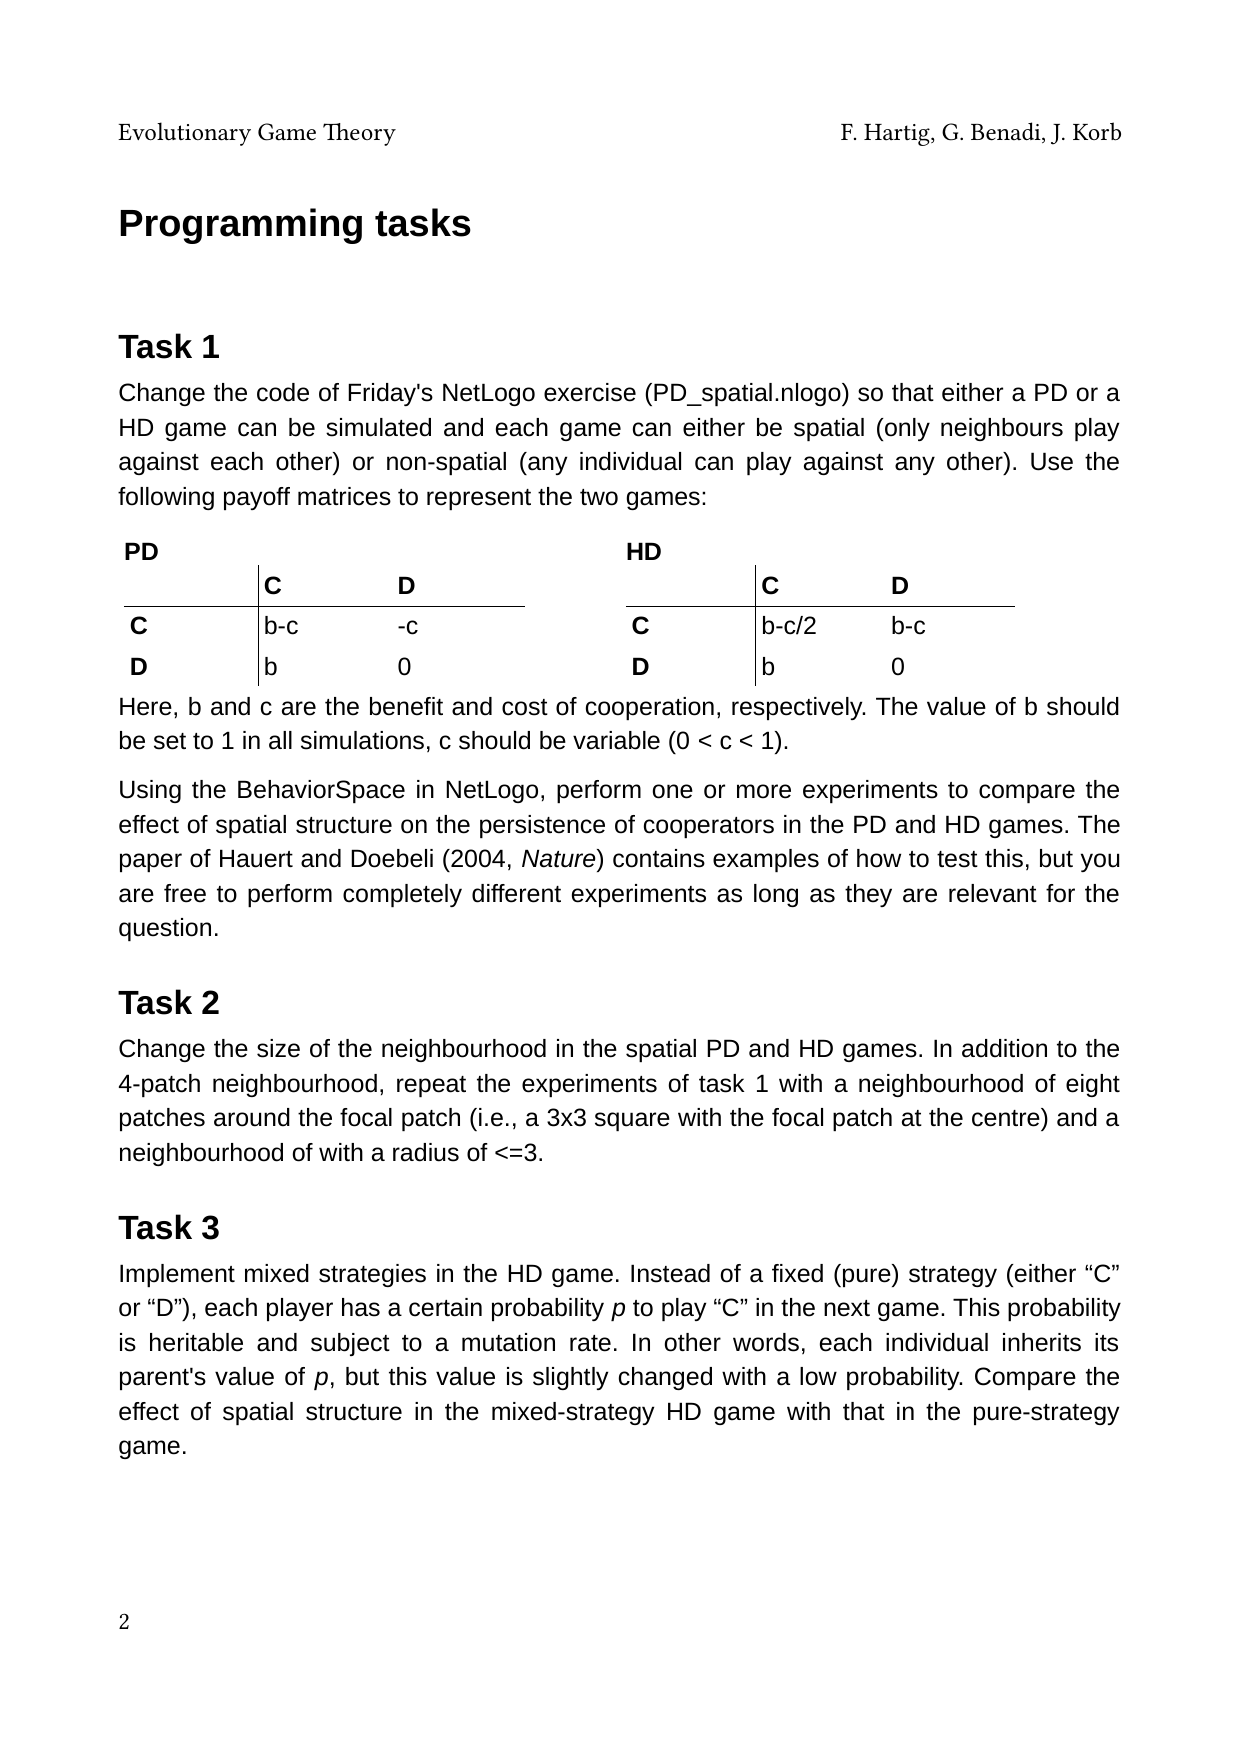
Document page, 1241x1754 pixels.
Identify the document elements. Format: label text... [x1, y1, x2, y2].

text Change the size of the neighbourhood in the spatial PD and HD games. In addition to the 4-patch neighbourhood, repeat the experiments of task 1 with a neighbourhood of eight patches around the focal patch (i.e., a 3x3 square with the focal patch at the centre) and a neighbourhood of with a radius of <=3. [118, 1034, 1122, 1167]
table_cell 0 [885, 646, 1015, 686]
table_cell b-c [259, 607, 392, 646]
text Implement mixed strategies in the HD game. Instead of a fixed (pure) strategy (either “C” or “D”), each player has a certain probability p to play “C” in the next game. This probability is heritable and subject to a mutation rate. In other words, each individual inherits its parent's value of p, but this value is slightly changed with a low probability. Compare the effect of spatial structure in the mixed-strategy HD game with that in the pure-strategy game. [118, 1259, 1122, 1460]
subtitle Task 2 [118, 983, 1122, 1022]
table_cell b-c [885, 607, 1015, 646]
table_cell C [626, 607, 755, 646]
subtitle Task 3 [118, 1208, 1122, 1246]
table_header D [392, 565, 525, 606]
text Change the code of Friday's NetLogo exercise (PD_spatial.nlogo) so that either a PD or a HD game can be simulated and each game can either be spatial (only neighbours play against each other) or non-spatial (any individual can play against any other). Use the following payoff matrices to represent the two games: [118, 378, 1122, 511]
table_header C [259, 565, 392, 606]
table_cell -c [392, 607, 525, 646]
table_cell b-c/2 [756, 607, 885, 646]
subtitle Task 1 [118, 327, 1122, 366]
table_cell D [626, 646, 755, 686]
table_header [626, 565, 755, 606]
table_cell C [124, 607, 258, 646]
table_header HD [620, 531, 1122, 692]
table_header PD [118, 531, 620, 692]
table_cell D [124, 646, 258, 686]
subtitle Programming tasks [118, 201, 1122, 245]
table_header [124, 565, 258, 606]
table_header C [756, 565, 885, 606]
table_cell b [756, 646, 885, 686]
table_cell 0 [392, 646, 525, 686]
text Using the BehaviorSpace in NetLogo, perform one or more experiments to compare the effect of spatial structure on the persistence of cooperators in the PD and HD games. The paper of Hauert and Doebeli (2004, Nature) contains examples of how to test this, but you are free to perform completely different experiments as long as they are relevant for the question. [118, 775, 1122, 942]
table_cell b [259, 646, 392, 686]
text Here, b and c are the benefit and cost of cooperation, respectively. The value of b should be set to 1 in all simulations, c should be variable (0 < c < 1). [118, 692, 1122, 755]
table_header D [885, 565, 1015, 606]
